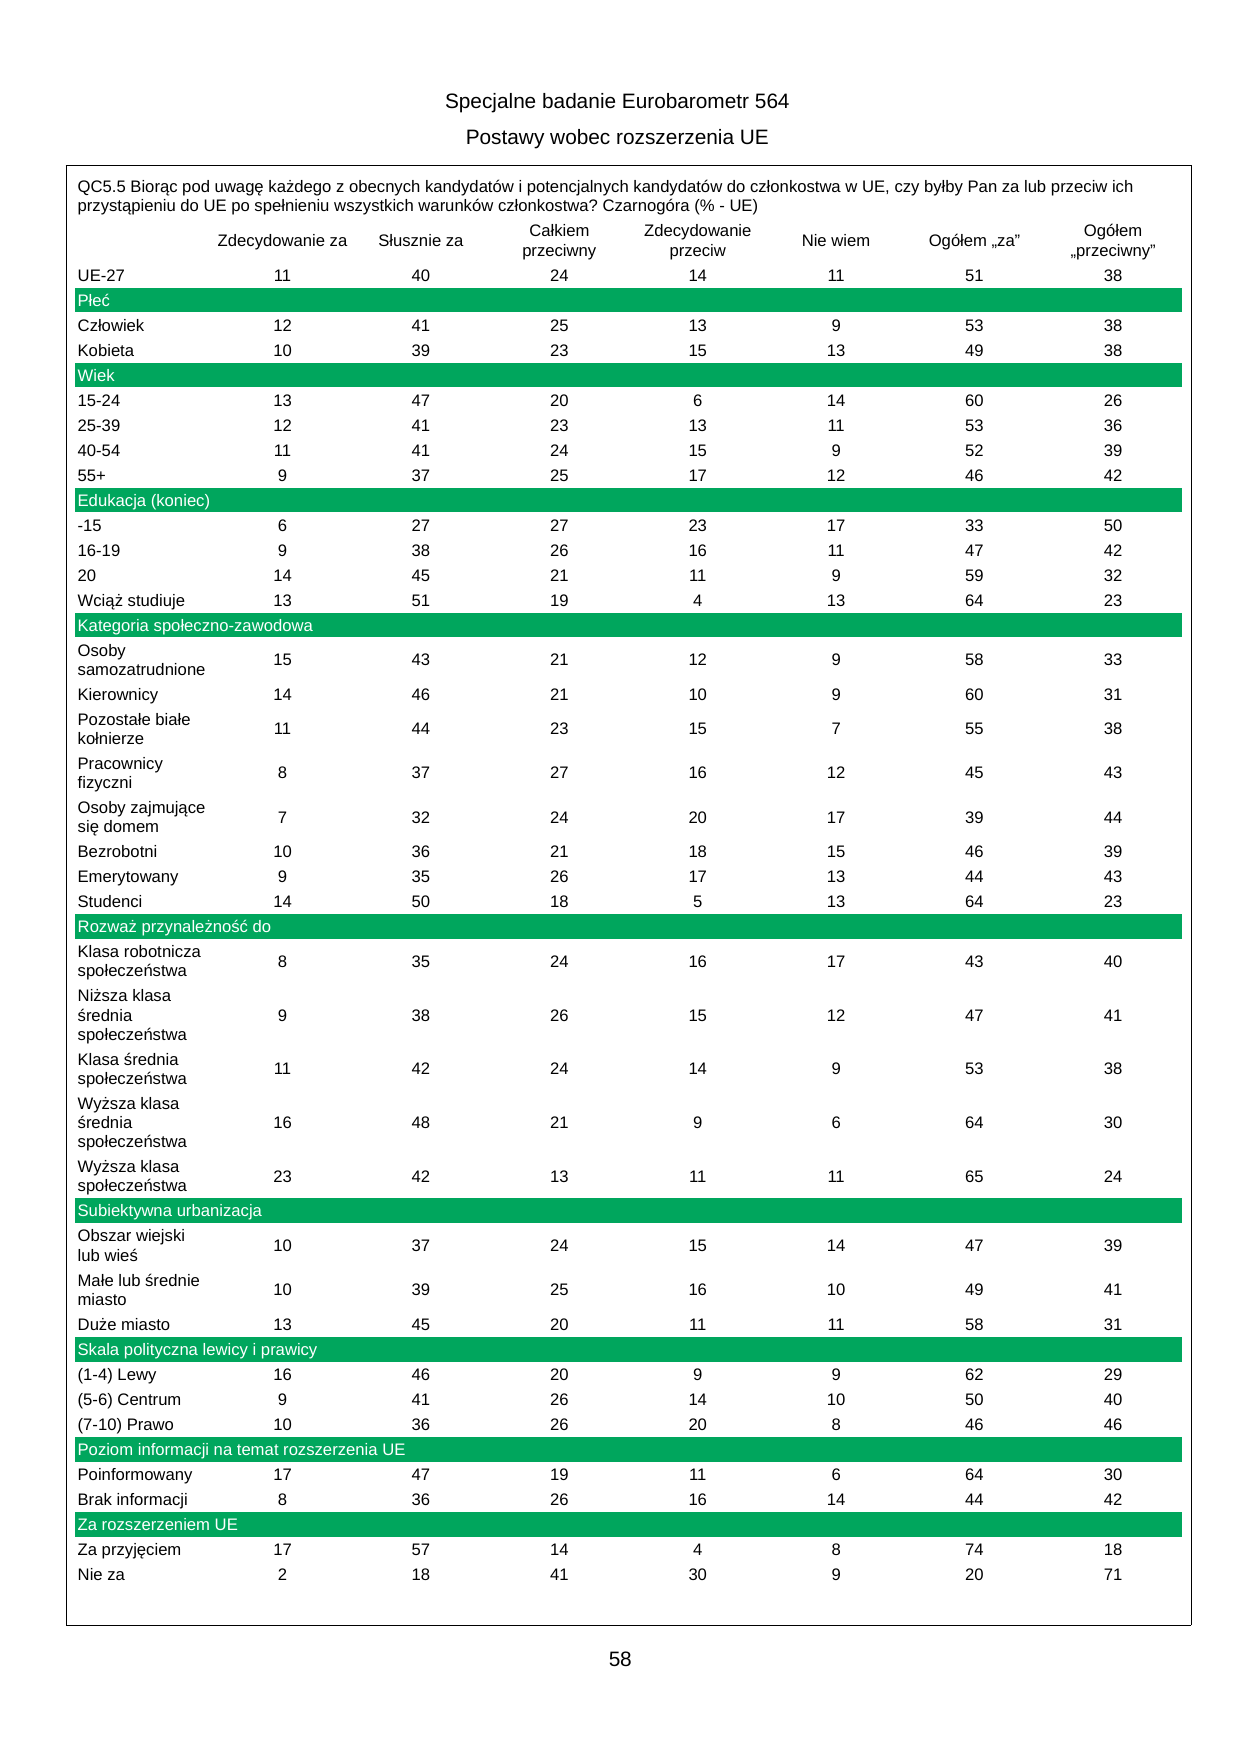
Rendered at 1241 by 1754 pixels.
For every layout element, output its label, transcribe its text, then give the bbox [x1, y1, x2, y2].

table_cell 42 [352, 1047, 490, 1091]
table_cell 64 [905, 1462, 1043, 1487]
table_cell 10 [628, 682, 767, 707]
table_cell 47 [905, 1223, 1043, 1267]
table_cell 9 [213, 983, 352, 1047]
table_cell 35 [352, 864, 490, 889]
table_cell 51 [905, 263, 1043, 287]
table_cell Emerytowany [75, 864, 213, 889]
table_cell 4 [628, 1537, 767, 1562]
table_cell 39 [1044, 1223, 1182, 1267]
table_cell 20 [490, 1312, 628, 1337]
table_cell Całkiem przeciwny [490, 218, 628, 262]
table_cell 14 [767, 1223, 905, 1267]
table_cell 43 [905, 939, 1043, 983]
table_cell 46 [905, 463, 1043, 487]
table_cell 32 [1044, 563, 1182, 587]
table_cell Osoby zajmujące się domem [75, 795, 213, 839]
table_cell 13 [767, 588, 905, 612]
table_cell 41 [490, 1562, 628, 1587]
table_cell 20 [490, 1362, 628, 1387]
table_cell 44 [352, 707, 490, 751]
table_cell 12 [767, 751, 905, 795]
table_cell 12 [628, 638, 767, 682]
table_cell (7-10) Prawo [75, 1412, 213, 1437]
table_cell 37 [352, 1223, 490, 1267]
table_cell 13 [213, 588, 352, 612]
table_cell 64 [905, 1091, 1043, 1154]
table_cell 23 [490, 707, 628, 751]
table_cell 27 [352, 513, 490, 537]
table_cell Klasa robotnicza społeczeństwa [75, 939, 213, 983]
table_cell 10 [213, 839, 352, 864]
table_cell 74 [905, 1537, 1043, 1562]
table_cell 55 [905, 707, 1043, 751]
table_cell 11 [767, 1312, 905, 1337]
table_cell 47 [905, 983, 1043, 1047]
table_cell 41 [352, 438, 490, 462]
table_cell 6 [767, 1091, 905, 1154]
table_cell 9 [628, 1362, 767, 1387]
table_cell 11 [213, 707, 352, 751]
table_cell 9 [767, 638, 905, 682]
table_cell 9 [213, 463, 352, 487]
table_cell Edukacja (koniec) [75, 488, 1182, 512]
table_cell 29 [1044, 1362, 1182, 1387]
table_cell 10 [213, 1223, 352, 1267]
table_cell 18 [352, 1562, 490, 1587]
table_cell 8 [767, 1537, 905, 1562]
table_cell Nie za [75, 1562, 213, 1587]
table_cell Za przyjęciem [75, 1537, 213, 1562]
table_cell 59 [905, 563, 1043, 587]
table_cell 43 [1044, 751, 1182, 795]
table_cell 30 [1044, 1091, 1182, 1154]
table_cell 58 [905, 638, 1043, 682]
table_cell 42 [352, 1154, 490, 1198]
table_cell 36 [352, 1487, 490, 1512]
table_cell 26 [490, 538, 628, 562]
table_cell 55+ [75, 463, 213, 487]
table_cell 25 [490, 313, 628, 337]
table_cell 38 [352, 983, 490, 1047]
table_cell 19 [490, 588, 628, 612]
table_cell 9 [767, 1362, 905, 1387]
table_cell Zdecydowanie przeciw [628, 218, 767, 262]
table_cell 10 [767, 1387, 905, 1412]
table_cell 15 [628, 707, 767, 751]
table_cell Subiektywna urbanizacja [75, 1198, 1182, 1223]
table_cell 23 [1044, 889, 1182, 914]
table_cell 17 [628, 864, 767, 889]
table_cell 21 [490, 638, 628, 682]
table_cell 36 [1044, 413, 1182, 437]
table_cell Poziom informacji na temat rozszerzenia UE [75, 1437, 1182, 1462]
table_cell 7 [767, 707, 905, 751]
table_cell 14 [628, 1047, 767, 1091]
table_cell Człowiek [75, 313, 213, 337]
table_cell 13 [213, 1312, 352, 1337]
table_cell 40-54 [75, 438, 213, 462]
table_cell 16 [628, 1487, 767, 1512]
table_cell 24 [490, 263, 628, 287]
table_cell 15 [628, 338, 767, 362]
table_cell UE-27 [75, 263, 213, 287]
table_cell 14 [213, 889, 352, 914]
table_cell 26 [490, 983, 628, 1047]
table_cell 15 [628, 438, 767, 462]
table_cell 20 [628, 795, 767, 839]
table_cell 15 [213, 638, 352, 682]
table_cell 20 [628, 1412, 767, 1437]
table_cell 4 [628, 588, 767, 612]
table_cell 57 [352, 1537, 490, 1562]
table_cell 60 [905, 682, 1043, 707]
table_cell 47 [352, 388, 490, 412]
table_cell 18 [490, 889, 628, 914]
table_cell 6 [767, 1462, 905, 1487]
table_cell 47 [905, 538, 1043, 562]
table_cell 41 [352, 413, 490, 437]
table_cell 10 [213, 1412, 352, 1437]
table_cell 65 [905, 1154, 1043, 1198]
table_cell 14 [628, 1387, 767, 1412]
table_cell 6 [213, 513, 352, 537]
table_cell 11 [767, 538, 905, 562]
table_cell 45 [352, 563, 490, 587]
table_cell 38 [352, 538, 490, 562]
table_cell Płeć [75, 288, 1182, 312]
table_cell 9 [767, 1562, 905, 1587]
table_cell 30 [1044, 1462, 1182, 1487]
table_cell 53 [905, 1047, 1043, 1091]
table_cell 12 [213, 313, 352, 337]
table_cell Kategoria społeczno-zawodowa [75, 613, 1182, 637]
table_cell 52 [905, 438, 1043, 462]
table_cell 16 [628, 939, 767, 983]
table_cell 16 [628, 751, 767, 795]
table_cell Klasa średnia społeczeństwa [75, 1047, 213, 1091]
table_cell Słusznie za [352, 218, 490, 262]
table_cell 38 [1044, 707, 1182, 751]
table_cell 45 [905, 751, 1043, 795]
table_cell 50 [905, 1387, 1043, 1412]
table_cell 12 [767, 463, 905, 487]
table_cell 31 [1044, 682, 1182, 707]
table_cell 41 [1044, 1268, 1182, 1312]
table_cell 40 [1044, 1387, 1182, 1412]
table_cell 14 [213, 682, 352, 707]
table_cell 9 [767, 1047, 905, 1091]
table_cell 41 [1044, 983, 1182, 1047]
table_cell (5-6) Centrum [75, 1387, 213, 1412]
table_cell 21 [490, 563, 628, 587]
table_cell 8 [767, 1412, 905, 1437]
table_cell 15 [628, 983, 767, 1047]
table_cell 50 [1044, 513, 1182, 537]
table_cell 53 [905, 313, 1043, 337]
table_cell 48 [352, 1091, 490, 1154]
table_cell [75, 218, 213, 262]
table_cell (1-4) Lewy [75, 1362, 213, 1387]
table_cell 13 [490, 1154, 628, 1198]
table_cell 9 [213, 1387, 352, 1412]
table_cell 46 [352, 1362, 490, 1387]
table_cell 46 [905, 839, 1043, 864]
table_header QC5.5 Biorąc pod uwagę każdego z obecnych kandydatów i potencjalnych kandydatów do członkostwa w UE, czy byłby Pan za lub przeciw ich przystąpieniu do UE po spełnieniu wszystkich warunków członkostwa? Czarnogóra (% - UE) [75, 174, 1182, 218]
table_cell 13 [767, 864, 905, 889]
table_cell 13 [628, 413, 767, 437]
table_cell 12 [213, 413, 352, 437]
table_cell 25 [490, 1268, 628, 1312]
table_cell 14 [767, 1487, 905, 1512]
table_cell 24 [490, 438, 628, 462]
table_cell Duże miasto [75, 1312, 213, 1337]
table_cell 43 [1044, 864, 1182, 889]
table_cell 16-19 [75, 538, 213, 562]
table_cell Za rozszerzeniem UE [75, 1512, 1182, 1537]
table_cell 17 [213, 1537, 352, 1562]
table_cell 21 [490, 1091, 628, 1154]
table_cell 23 [1044, 588, 1182, 612]
table_cell 9 [767, 563, 905, 587]
table_cell Osoby samozatrudnione [75, 638, 213, 682]
table_cell 23 [490, 413, 628, 437]
table_cell 12 [767, 983, 905, 1047]
table_cell 14 [490, 1537, 628, 1562]
table_cell Kobieta [75, 338, 213, 362]
table_cell 13 [213, 388, 352, 412]
table_cell 47 [352, 1462, 490, 1487]
table_cell 38 [1044, 338, 1182, 362]
table_cell 23 [628, 513, 767, 537]
table_cell 9 [628, 1091, 767, 1154]
table_cell 8 [213, 751, 352, 795]
table_cell 13 [767, 338, 905, 362]
table_cell 42 [1044, 538, 1182, 562]
table_cell Rozważ przynależność do [75, 914, 1182, 939]
table_cell 53 [905, 413, 1043, 437]
table_cell Studenci [75, 889, 213, 914]
table_cell 15 [767, 839, 905, 864]
table_cell 30 [628, 1562, 767, 1587]
table_cell Wyższa klasa średnia społeczeństwa [75, 1091, 213, 1154]
table_cell Wyższa klasa społeczeństwa [75, 1154, 213, 1198]
table_cell 62 [905, 1362, 1043, 1387]
table_cell 39 [352, 1268, 490, 1312]
table_cell 25-39 [75, 413, 213, 437]
table_cell 41 [352, 1387, 490, 1412]
table_cell Ogółem „przeciwny” [1044, 218, 1182, 262]
table_cell 44 [905, 1487, 1043, 1512]
table_cell 44 [1044, 795, 1182, 839]
table_cell 36 [352, 839, 490, 864]
table_cell 15 [628, 1223, 767, 1267]
table_cell 17 [767, 939, 905, 983]
table_cell 23 [490, 338, 628, 362]
table_cell 64 [905, 588, 1043, 612]
table_cell 17 [767, 513, 905, 537]
table_cell 11 [213, 438, 352, 462]
table_cell 9 [767, 313, 905, 337]
table_cell Pracownicy fizyczni [75, 751, 213, 795]
table_cell 23 [213, 1154, 352, 1198]
table_cell 2 [213, 1562, 352, 1587]
table_cell 19 [490, 1462, 628, 1487]
table_cell 24 [1044, 1154, 1182, 1198]
table_cell 8 [213, 1487, 352, 1512]
table_cell 24 [490, 1223, 628, 1267]
table_cell 49 [905, 338, 1043, 362]
table_cell 18 [1044, 1537, 1182, 1562]
table_cell 60 [905, 388, 1043, 412]
table_cell 14 [628, 263, 767, 287]
table_cell 9 [767, 682, 905, 707]
table_cell 50 [352, 889, 490, 914]
table_cell 21 [490, 839, 628, 864]
table_cell 42 [1044, 1487, 1182, 1512]
table_cell 36 [352, 1412, 490, 1437]
table_cell 17 [628, 463, 767, 487]
table_cell 11 [628, 563, 767, 587]
table_cell 7 [213, 795, 352, 839]
table_cell 11 [628, 1462, 767, 1487]
table_cell 26 [490, 864, 628, 889]
table_cell 21 [490, 682, 628, 707]
table_cell Ogółem „za” [905, 218, 1043, 262]
table_cell 42 [1044, 463, 1182, 487]
table_cell Skala polityczna lewicy i prawicy [75, 1337, 1182, 1362]
table_cell 15-24 [75, 388, 213, 412]
table_cell 26 [490, 1412, 628, 1437]
table_cell 24 [490, 939, 628, 983]
table_cell 46 [352, 682, 490, 707]
table_cell Wiek [75, 363, 1182, 387]
table_cell 24 [490, 1047, 628, 1091]
table_cell 51 [352, 588, 490, 612]
table_cell Brak informacji [75, 1487, 213, 1512]
table_cell 13 [628, 313, 767, 337]
table_cell 6 [628, 388, 767, 412]
table_cell 64 [905, 889, 1043, 914]
table_cell 27 [490, 751, 628, 795]
table_cell Małe lub średnie miasto [75, 1268, 213, 1312]
table_cell 46 [1044, 1412, 1182, 1437]
table_cell 5 [628, 889, 767, 914]
table_cell 38 [1044, 1047, 1182, 1091]
table_cell 26 [1044, 388, 1182, 412]
table_cell 37 [352, 751, 490, 795]
table_cell 33 [1044, 638, 1182, 682]
table_cell 10 [767, 1268, 905, 1312]
table_cell 14 [767, 388, 905, 412]
table_cell 11 [767, 263, 905, 287]
table_cell 40 [352, 263, 490, 287]
table_cell 20 [75, 563, 213, 587]
table_cell 8 [213, 939, 352, 983]
table_cell 38 [1044, 263, 1182, 287]
table_cell 37 [352, 463, 490, 487]
table_cell 35 [352, 939, 490, 983]
table_cell 40 [1044, 939, 1182, 983]
table_cell Poinformowany [75, 1462, 213, 1487]
table_cell 16 [213, 1091, 352, 1154]
table_cell 71 [1044, 1562, 1182, 1587]
table_cell 10 [213, 338, 352, 362]
table_cell 39 [1044, 839, 1182, 864]
table_cell 20 [490, 388, 628, 412]
table_cell 20 [905, 1562, 1043, 1587]
table_cell 33 [905, 513, 1043, 537]
table_cell 32 [352, 795, 490, 839]
table_cell 43 [352, 638, 490, 682]
table_cell 13 [767, 889, 905, 914]
table_cell 45 [352, 1312, 490, 1337]
table_cell 38 [1044, 313, 1182, 337]
table_cell 58 [905, 1312, 1043, 1337]
table_cell 11 [628, 1312, 767, 1337]
table_cell -15 [75, 513, 213, 537]
table_cell 39 [1044, 438, 1182, 462]
table_cell 10 [213, 1268, 352, 1312]
table_cell Niższa klasa średnia społeczeństwa [75, 983, 213, 1047]
table_cell 11 [213, 263, 352, 287]
table_cell 27 [490, 513, 628, 537]
table_cell 31 [1044, 1312, 1182, 1337]
table_cell 16 [213, 1362, 352, 1387]
table_cell 16 [628, 1268, 767, 1312]
table_cell 18 [628, 839, 767, 864]
table_cell 9 [213, 538, 352, 562]
table_cell 39 [352, 338, 490, 362]
table_cell 16 [628, 538, 767, 562]
table_cell Obszar wiejski lub wieś [75, 1223, 213, 1267]
table_cell 39 [905, 795, 1043, 839]
table_cell 46 [905, 1412, 1043, 1437]
table_cell 24 [490, 795, 628, 839]
table_cell 17 [767, 795, 905, 839]
table_cell 26 [490, 1387, 628, 1412]
table_cell Pozostałe białe kołnierze [75, 707, 213, 751]
table_cell Nie wiem [767, 218, 905, 262]
table_cell 9 [767, 438, 905, 462]
table_cell 11 [213, 1047, 352, 1091]
table_cell 11 [628, 1154, 767, 1198]
table_cell 9 [213, 864, 352, 889]
table_cell Kierownicy [75, 682, 213, 707]
table_cell 14 [213, 563, 352, 587]
table_cell 11 [767, 413, 905, 437]
table_cell Bezrobotni [75, 839, 213, 864]
table_cell 11 [767, 1154, 905, 1198]
table_cell 17 [213, 1462, 352, 1487]
table_cell Zdecydowanie za [213, 218, 352, 262]
table_cell 25 [490, 463, 628, 487]
table_cell 49 [905, 1268, 1043, 1312]
table_cell 41 [352, 313, 490, 337]
table_cell 26 [490, 1487, 628, 1512]
table_cell 44 [905, 864, 1043, 889]
table_cell Wciąż studiuje [75, 588, 213, 612]
